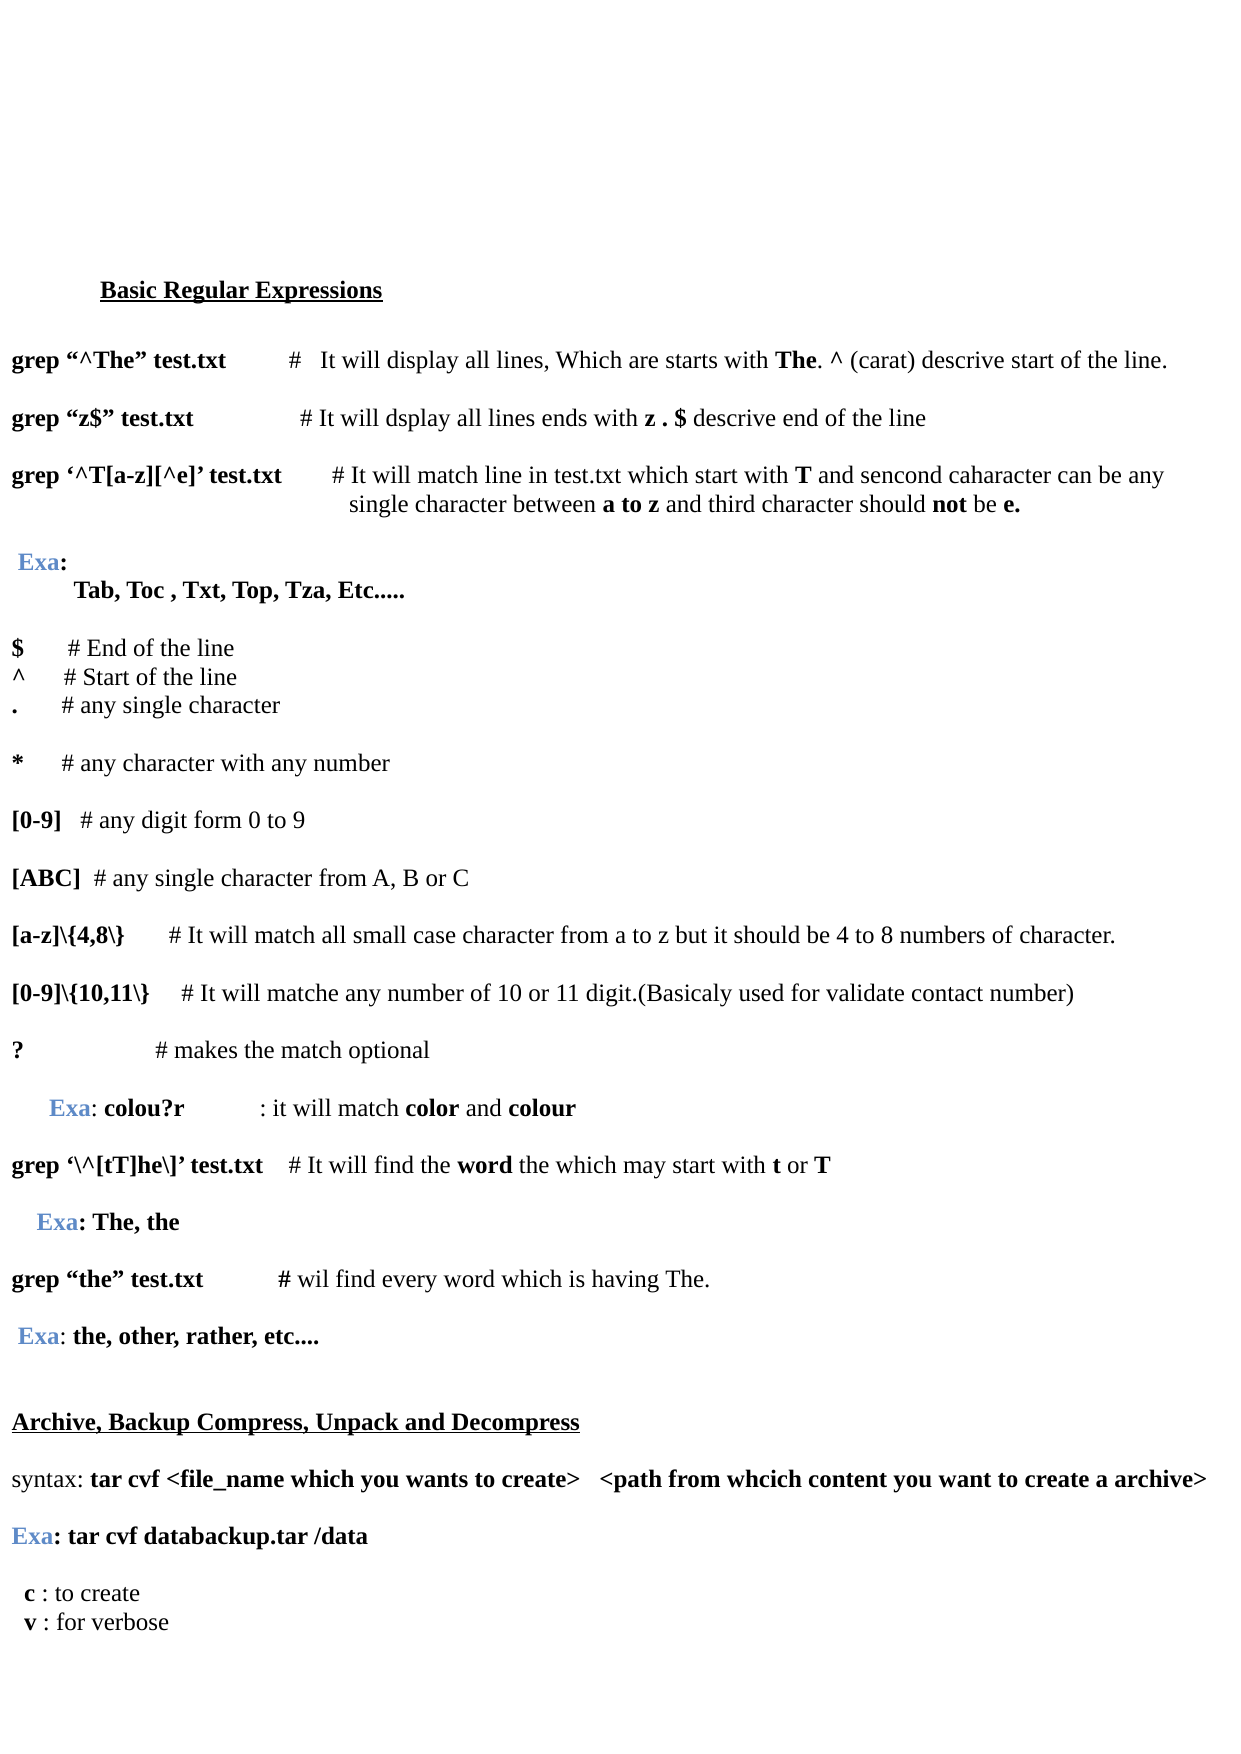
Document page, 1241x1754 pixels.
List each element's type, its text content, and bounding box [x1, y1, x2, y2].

text ? # makes the match optional [11, 1035, 1240, 1064]
text Exa: the, other, rather, etc.... [11, 1321, 1240, 1350]
text [0-9]\{10,11\} # It will matche any number of 10 or 11 digit.(Basicaly used for validate contact number) [11, 978, 1240, 1007]
text $ # End of the line [11, 633, 1240, 662]
text v : for verbose [11, 1607, 1240, 1635]
text grep “^The” test.txt # It will display all lines, Which are starts with The. ^ (carat) descrive start of the line. [11, 345, 1240, 374]
text Exa: [11, 547, 1240, 575]
text grep ‘^T[a-z][^e]’ test.txt # It will match line in test.txt which start with T and sencond caharacter can be any [11, 460, 1240, 489]
text Tab, Toc , Txt, Top, Tza, Etc..... [11, 575, 1240, 604]
text single character between a to z and third character should not be e. [11, 489, 1240, 518]
text grep ‘\^[tT]he\]’ test.txt # It will find the word the which may start with t or T [11, 1150, 1240, 1179]
text Exa: colou?r : it will match color and colour [11, 1093, 1240, 1122]
text Exa: tar cvf databackup.tar /data [11, 1521, 1240, 1549]
text c : to create [11, 1578, 1240, 1607]
subtitle Basic Regular Expressions [100, 275, 1240, 304]
text syntax: tar cvf <file_name which you wants to create> <path from whcich content you want to create a archive> [11, 1464, 1240, 1492]
text * # any character with any number [11, 748, 1240, 777]
text ^ # Start of the line [11, 662, 1240, 690]
text grep “z$” test.txt # It will dsplay all lines ends with z . $ descrive end of the line [11, 403, 1240, 432]
text grep “the” test.txt # wil find every word which is having The. [11, 1264, 1234, 1293]
text Exa: The, the [11, 1207, 1240, 1236]
text [a-z]\{4,8\} # It will match all small case character from a to z but it should be 4 to 8 numbers of character. [11, 920, 1240, 949]
text [ABC] # any single character from A, B or C [11, 863, 1240, 892]
text Archive, Backup Compress, Unpack and Decompress [11, 1407, 1240, 1435]
text . # any single character [11, 690, 1240, 719]
text [0-9] # any digit form 0 to 9 [11, 805, 1240, 834]
